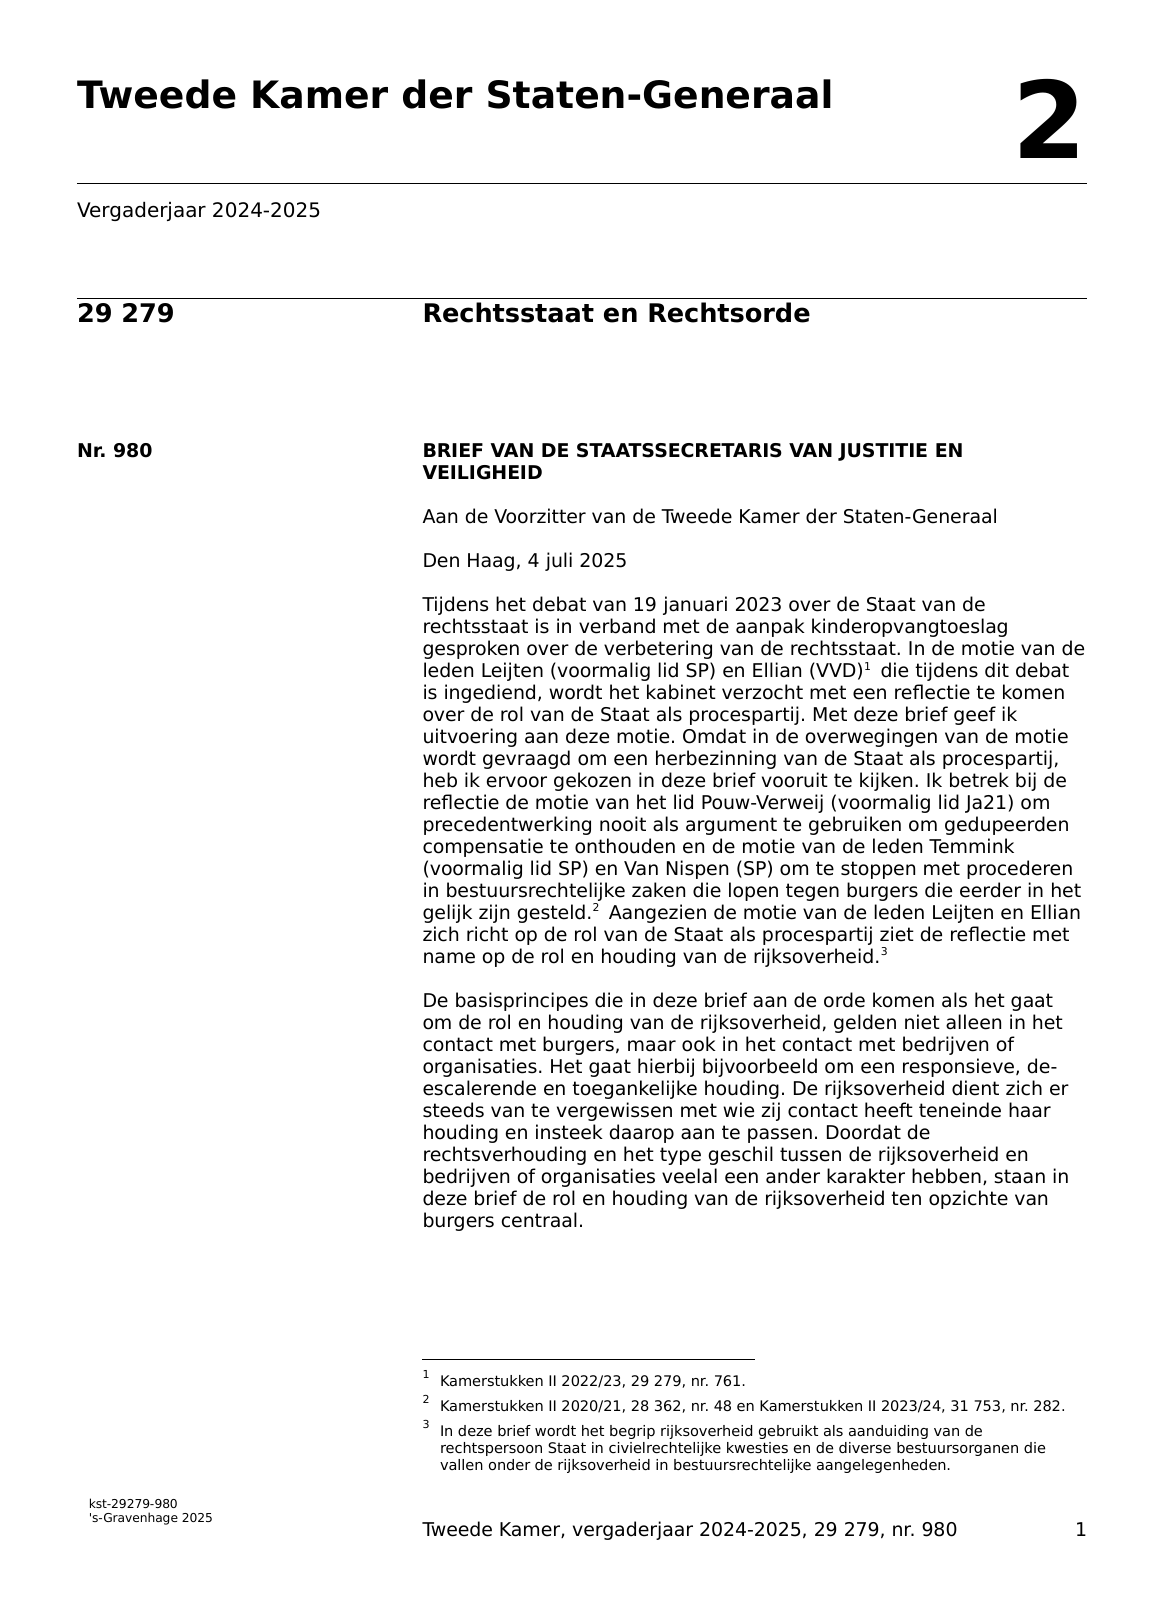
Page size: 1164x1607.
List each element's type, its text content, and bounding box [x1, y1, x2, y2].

text Kamerstukken II 2022/23, 29 279, nr. 761. [422, 1368, 1087, 1391]
text Kamerstukken II 2020/21, 28 362, nr. 48 en Kamerstukken II 2023/24, 31 753, nr. 282. [422, 1393, 1087, 1416]
text Aan de Voorzitter van de Tweede Kamer der Staten-Generaal [422, 506, 1087, 528]
table_cell Vergaderjaar 2024-2025 [77, 184, 1087, 298]
text kst-29279-980 [88, 1497, 323, 1511]
subtitle Nr. 980 BRIEF VAN DE STAATSSECRETARIS VAN JUSTITIE EN VEILIGHEID [77, 440, 1087, 484]
text 's-Gravenhage 2025 [88, 1511, 323, 1525]
text De basisprincipes die in deze brief aan de orde komen als het gaat om de rol en houding van de rijksoverheid, gelden niet alleen in het contact met burgers, maar ook in het contact met bedrijven of organisaties. Het gaat hierbij bijvoorbeeld om een responsieve, de-escalerende en toegankelijke houding. De rijksoverheid dient zich er steeds van te vergewissen met wie zij contact heeft teneinde haar houding en insteek daarop aan te passen. Doordat de rechtsverhouding en het type geschil tussen de rijksoverheid en bedrijven of organisaties veelal een ander karakter hebben, staan in deze brief de rol en houding van de rijksoverheid ten opzichte van burgers centraal. [422, 990, 1087, 1232]
text In deze brief wordt het begrip rijksoverheid gebruikt als aanduiding van de rechtspersoon Staat in civielrechtelijke kwesties en de diverse bestuursorganen die vallen onder de rijksoverheid in bestuursrechtelijke aangelegenheden. [422, 1418, 1087, 1474]
subtitle 29 279 Rechtsstaat en Rechtsorde [77, 299, 1087, 329]
table_header 2 [886, 59, 1087, 183]
table_header Tweede Kamer der Staten-Generaal [77, 59, 886, 183]
text Tijdens het debat van 19 januari 2023 over de Staat van de rechtsstaat is in verband met de aanpak kinderopvangtoeslag gesproken over de verbetering van de rechtsstaat. In de motie van de leden Leijten (voormalig lid SP) en Ellian (VVD) die tijdens dit debat is ingediend, wordt het kabinet verzocht met een reflectie te komen over de rol van de Staat als procespartij. Met deze brief geef ik uitvoering aan deze motie. Omdat in de overwegingen van de motie wordt gevraagd om een herbezinning van de Staat als procespartij, heb ik ervoor gekozen in deze brief vooruit te kijken. Ik betrek bij de reflectie de motie van het lid Pouw-Verweij (voormalig lid Ja21) om precedentwerking nooit als argument te gebruiken om gedupeerden compensatie te onthouden en de motie van de leden Temmink (voormalig lid SP) en Van Nispen (SP) om te stoppen met procederen in bestuursrechtelijke zaken die lopen tegen burgers die eerder in het gelijk zijn gesteld. Aangezien de motie van de leden Leijten en Ellian zich richt op de rol van de Staat als procespartij ziet de reflectie met name op de rol en houding van de rijksoverheid. [422, 594, 1087, 968]
text Den Haag, 4 juli 2025 [422, 550, 1087, 572]
